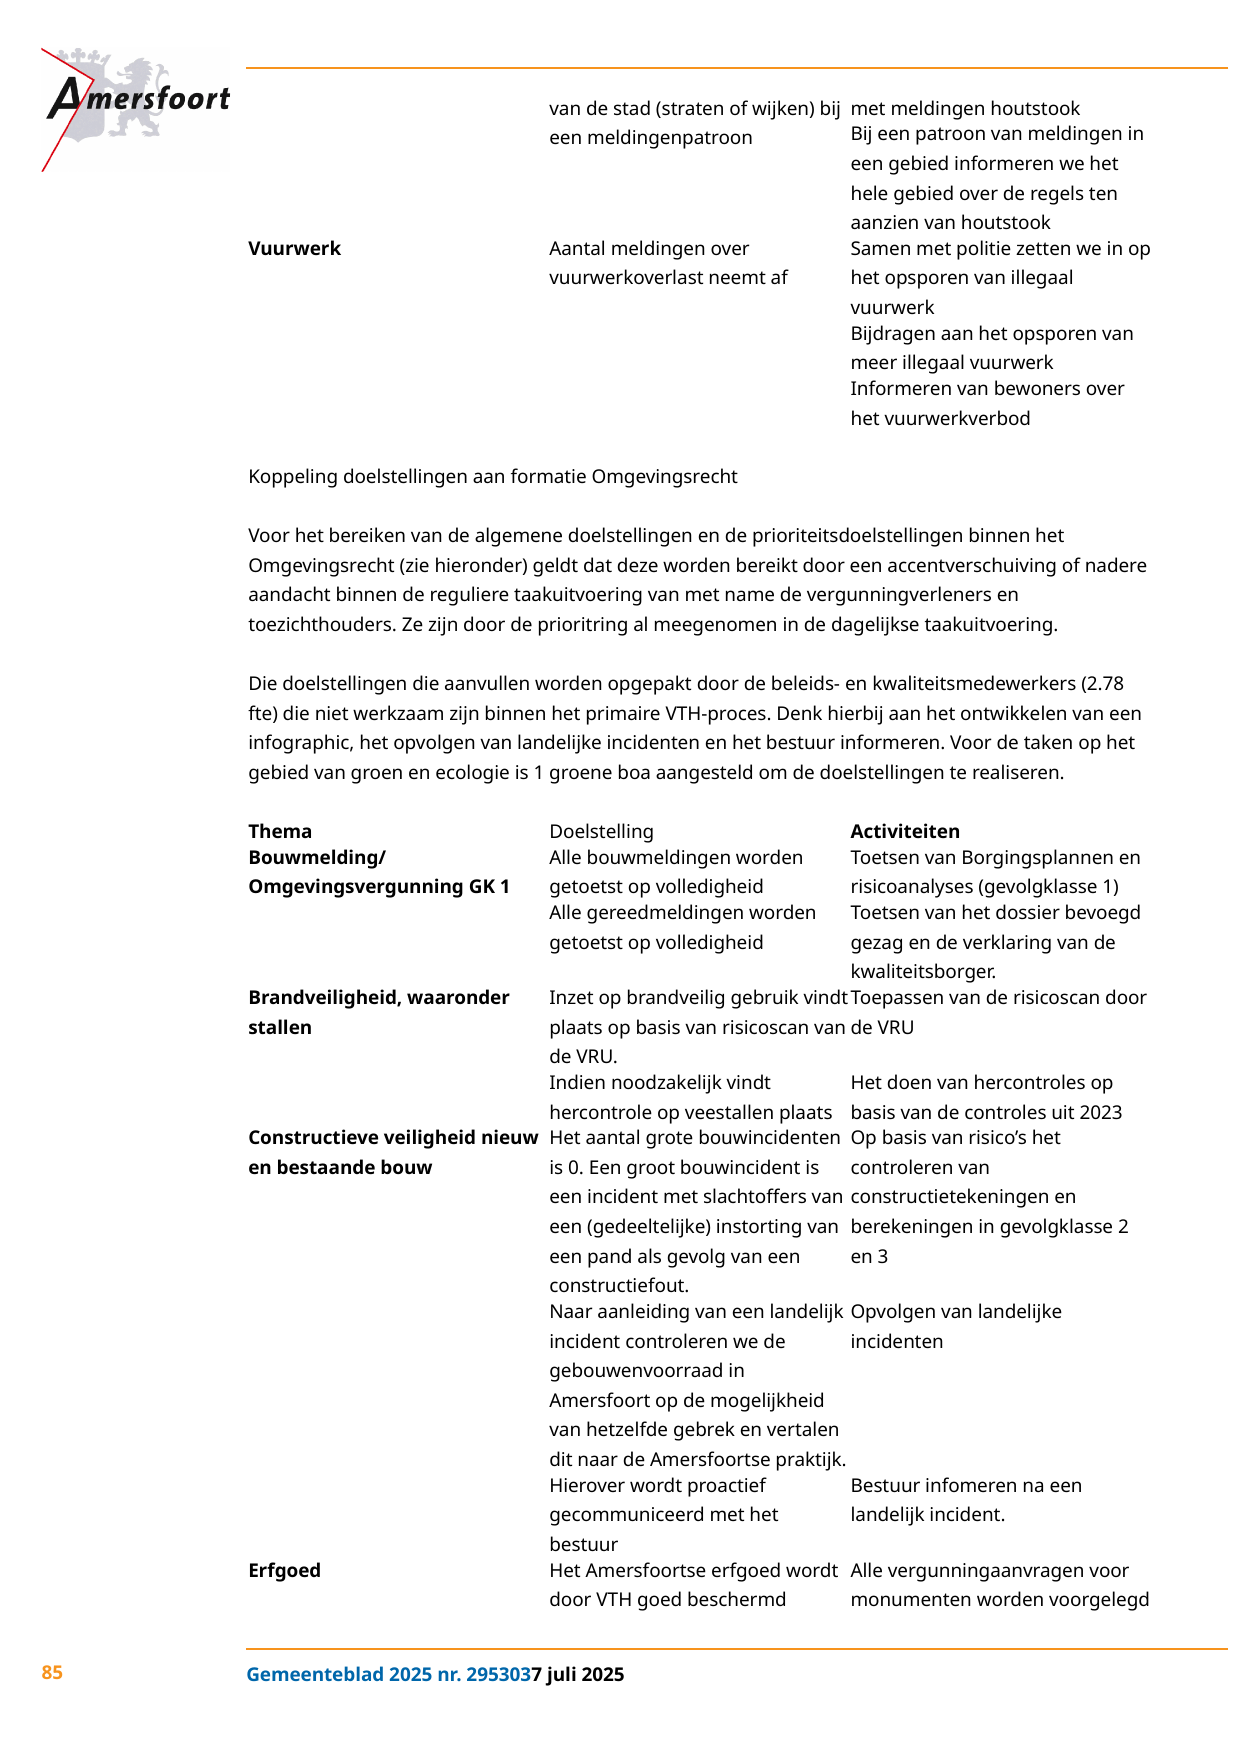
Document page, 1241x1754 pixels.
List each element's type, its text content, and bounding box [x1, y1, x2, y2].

table_cell Indien noodzakelijk vindt hercontrole op veestallen plaats [549, 1069, 850, 1124]
table_cell Toepassen van de risicoscan door de VRU [850, 984, 1152, 1069]
table_cell Het Amersfoortse erfgoed wordt door VTH goed beschermd [549, 1557, 850, 1612]
text Voor het bereiken van de algemene doelstellingen en de prioriteitsdoelstellingen binnen het Omgevingsrecht (zie hieronder) geldt dat deze worden bereikt door een accentverschuiving of nadere aandacht binnen de reguliere taakuitvoering van met name de vergunningverleners en toezichthouders. Ze zijn door de prioritring al meegenomen in de dagelijkse taakuitvoering. [248, 522, 1152, 637]
picture [41, 47, 231, 172]
text Koppeling doelstellingen aan formatie Omgevingsrecht [248, 463, 1152, 489]
table_cell van de stad (straten of wijken) bij een meldingenpatroon [549, 95, 850, 235]
table_cell Alle bouwmeldingen worden getoetst op volledigheid [549, 844, 850, 899]
table_cell Op basis van risico’s het controleren van constructietekeningen en berekeningen in gevolgklasse 2 en 3 [850, 1125, 1152, 1298]
table_cell Bouwmelding/ Omgevingsvergunning GK 1 [248, 844, 549, 984]
table_cell Het aantal grote bouwincidenten is 0. Een groot bouwincident is een incident met slachtoffers van een (gedeeltelijke) instorting van een pand als gevolg van een constructiefout. [549, 1125, 850, 1298]
table_cell Alle vergunningaanvragen voor monumenten worden voorgelegd [850, 1557, 1152, 1612]
table_cell Bijdragen aan het opsporen van meer illegaal vuurwerk [850, 320, 1152, 375]
table_cell Naar aanleiding van een landelijk incident controleren we de gebouwenvoorraad in Amersfoort op de mogelijkheid van hetzelfde gebrek en vertalen dit naar de Amersfoortse praktijk. [549, 1298, 850, 1472]
table_header Activiteiten [850, 819, 1152, 844]
table_header Thema [248, 819, 549, 844]
table_cell [248, 95, 549, 235]
table_cell met meldingen houtstook [850, 95, 1152, 121]
table_cell Constructieve veiligheid nieuw en bestaande bouw [248, 1125, 549, 1557]
table_header Doelstelling [549, 819, 850, 844]
table_cell Informeren van bewoners over het vuurwerkverbod [850, 375, 1152, 431]
table_cell Opvolgen van landelijke incidenten [850, 1298, 1152, 1472]
table_cell Bij een patroon van meldingen in een gebied informeren we het hele gebied over de regels ten aanzien van houtstook [850, 121, 1152, 235]
table_cell Brandveiligheid, waaronder stallen [248, 984, 549, 1124]
table_cell Samen met politie zetten we in op het opsporen van illegaal vuurwerk [850, 235, 1152, 320]
table_cell Aantal meldingen over vuurwerkoverlast neemt af [549, 235, 850, 431]
text Die doelstellingen die aanvullen worden opgepakt door de beleids- en kwaliteitsmedewerkers (2.78 fte) die niet werkzaam zijn binnen het primaire VTH-proces. Denk hierbij aan het ontwikkelen van een infographic, het opvolgen van landelijke incidenten en het bestuur informeren. Voor de taken op het gebied van groen en ecologie is 1 groene boa aangesteld om de doelstellingen te realiseren. [248, 670, 1152, 785]
table_cell Erfgoed [248, 1557, 549, 1612]
table_cell Toetsen van Borgingsplannen en risicoanalyses (gevolgklasse 1) [850, 844, 1152, 899]
table_cell Vuurwerk [248, 235, 549, 431]
table_cell Het doen van hercontroles op basis van de controles uit 2023 [850, 1069, 1152, 1124]
table_cell Alle gereedmeldingen worden getoetst op volledigheid [549, 900, 850, 984]
table_cell Hierover wordt proactief gecommuniceerd met het bestuur [549, 1472, 850, 1557]
table_cell Toetsen van het dossier bevoegd gezag en de verklaring van de kwaliteitsborger. [850, 900, 1152, 984]
table_cell Bestuur infomeren na een landelijk incident. [850, 1472, 1152, 1557]
table_cell Inzet op brandveilig gebruik vindt plaats op basis van risicoscan van de VRU. [549, 984, 850, 1069]
